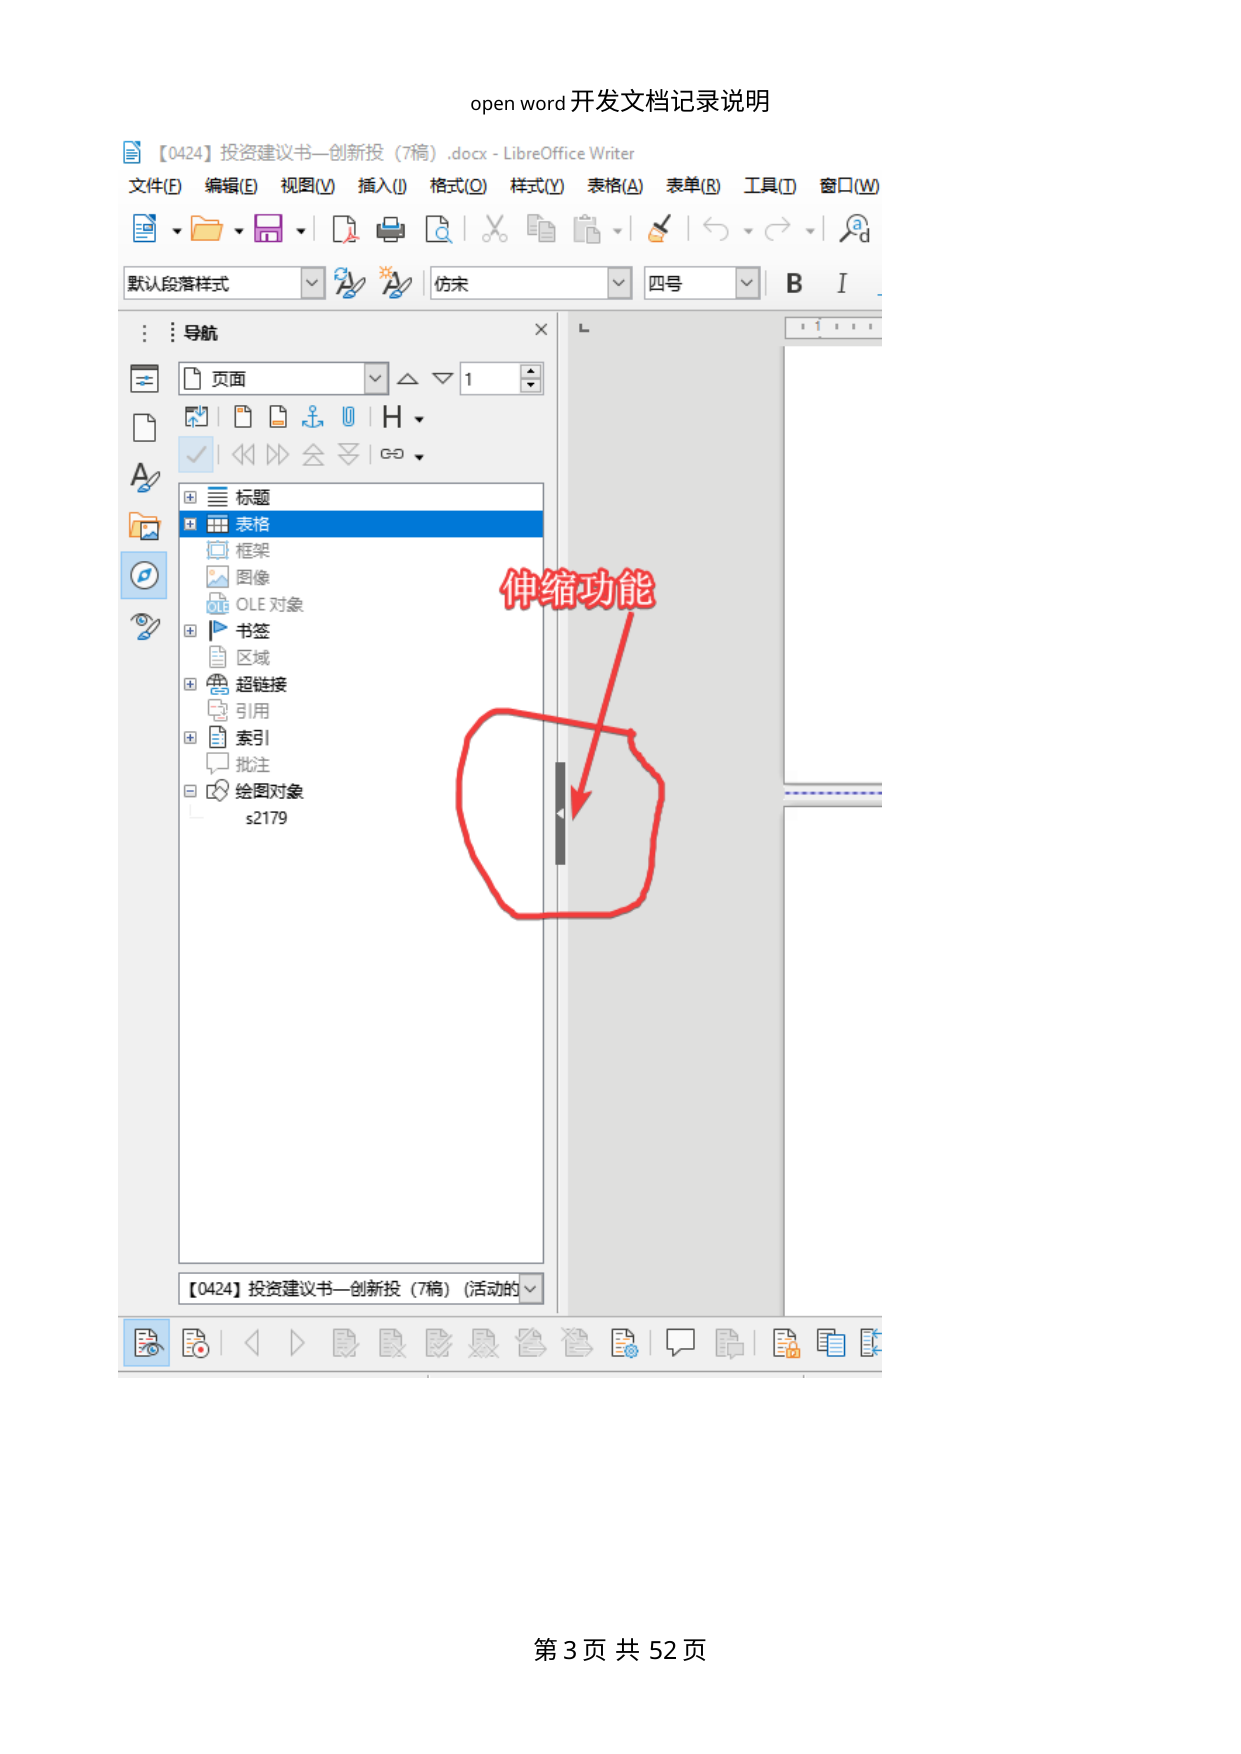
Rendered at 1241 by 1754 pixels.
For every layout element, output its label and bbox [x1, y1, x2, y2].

picture [118, 137, 882, 1378]
